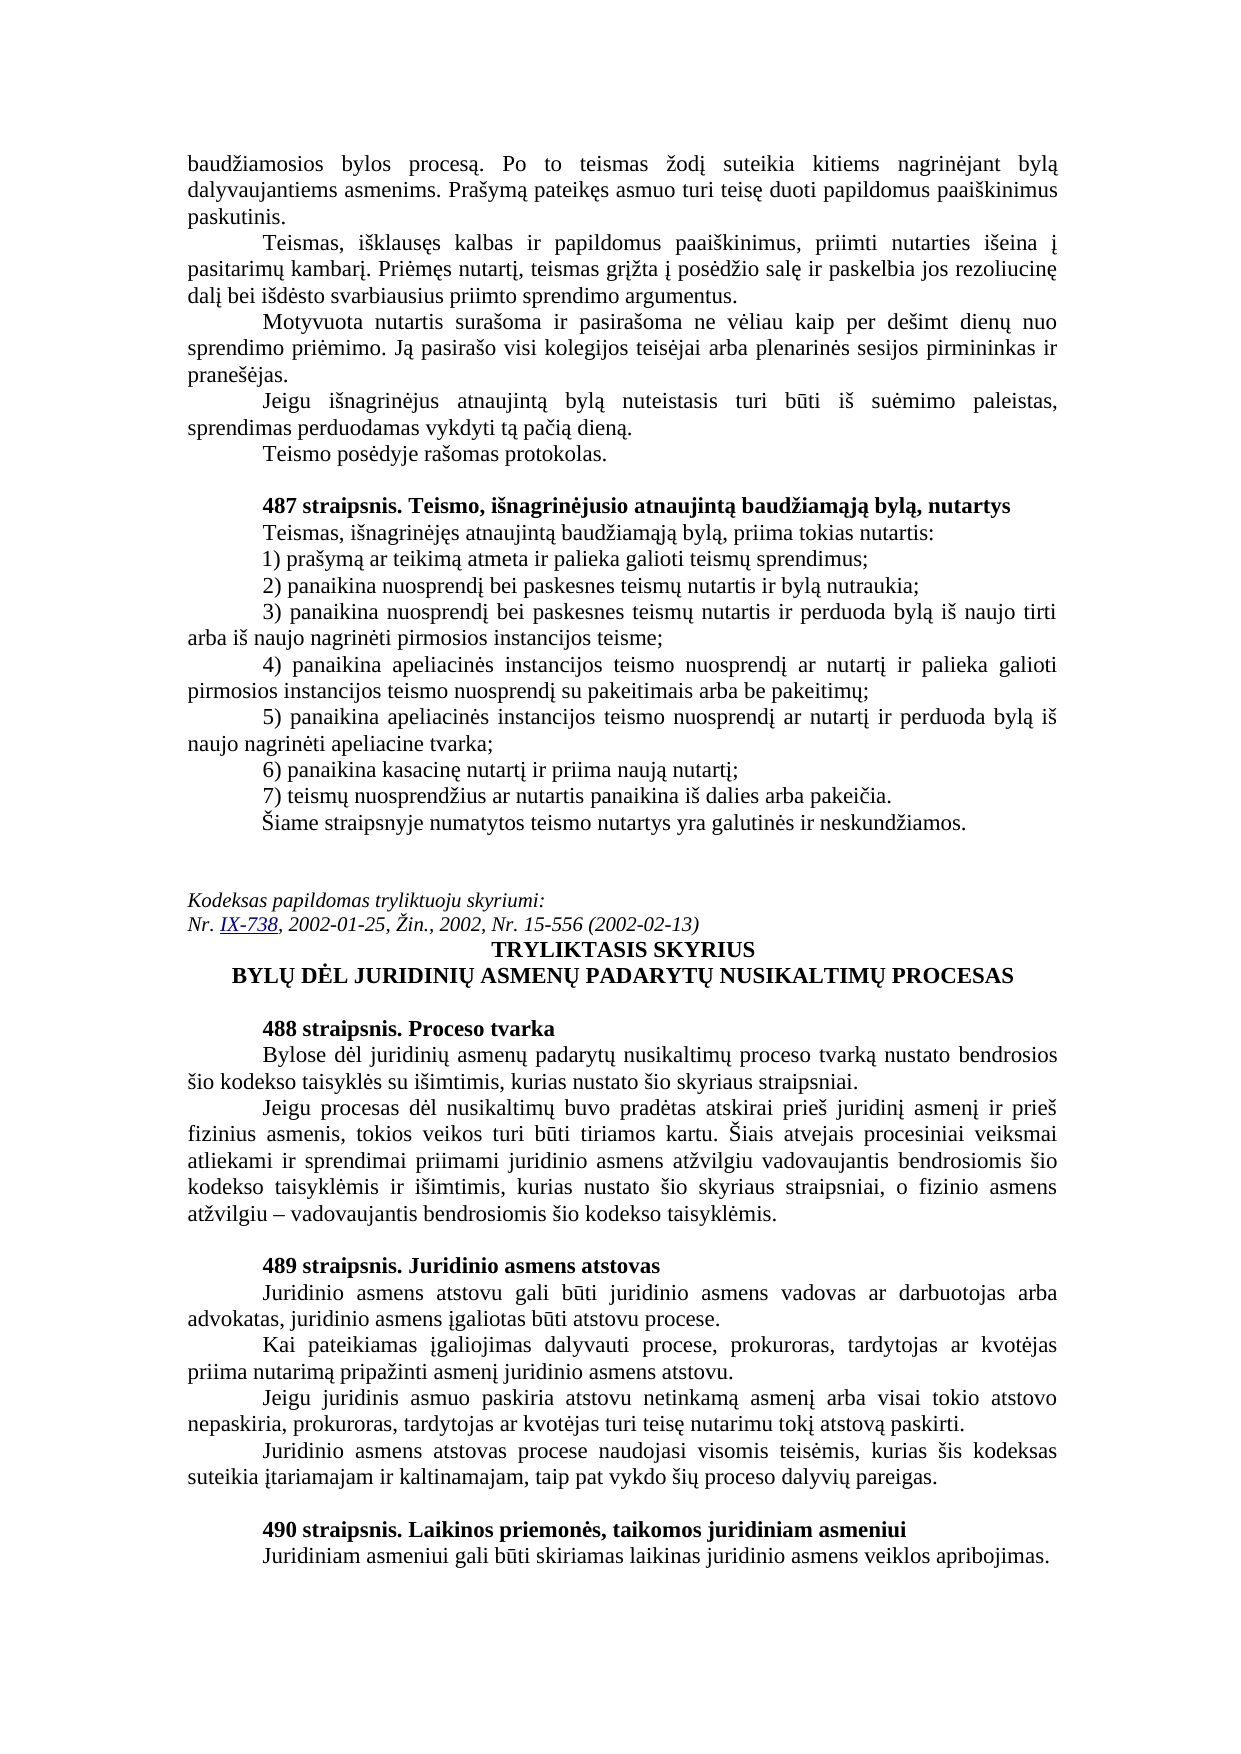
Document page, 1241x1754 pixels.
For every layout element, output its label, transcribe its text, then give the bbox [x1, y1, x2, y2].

text Juridinio asmens atstovas procese naudojasi visomis teisėmis, kurias šis kodeksas suteikia įtariamajam ir kaltinamajam, taip pat vykdo šių proceso dalyvių pareigas. [187, 1437, 1059, 1489]
text Jeigu procesas dėl nusikaltimų buvo pradėtas atskirai prieš juridinį asmenį ir prieš fizinius asmenis, tokios veikos turi būti tiriamos kartu. Šiais atvejais procesiniai veiksmai atliekami ir sprendimai priimami juridinio asmens atžvilgiu vadovaujantis bendrosiomis šio kodekso taisyklėmis ir išimtimis, kurias nustato šio skyriaus straipsniai, o fizinio asmens atžvilgiu – vadovaujantis bendrosiomis šio kodekso taisyklėmis. [187, 1094, 1059, 1226]
text 4) panaikina apeliacinės instancijos teismo nuosprendį ar nutartį ir palieka galioti pirmosios instancijos teismo nuosprendį su pakeitimais arba be pakeitimų; [187, 651, 1059, 703]
text 489 straipsnis. Juridinio asmens atstovas [187, 1252, 1059, 1279]
text Teismas, išnagrinėjęs atnaujintą baudžiamąją bylą, priima tokias nutartis: [187, 519, 1059, 545]
text Motyvuota nutartis surašoma ir pasirašoma ne vėliau kaip per dešimt dienų nuo sprendimo priėmimo. Ją pasirašo visi kolegijos teisėjai arba plenarinės sesijos pirmininkas ir pranešėjas. [187, 308, 1059, 387]
text 487 straipsnis. Teismo, išnagrinėjusio atnaujintą baudžiamąją bylą, nutartys [187, 493, 1059, 519]
text Kodeksas papildomas tryliktuoju skyriumi: [187, 888, 1059, 912]
text Jeigu išnagrinėjus atnaujintą bylą nuteistasis turi būti iš suėmimo paleistas, sprendimas perduodamas vykdyti tą pačią dieną. [187, 387, 1059, 440]
text 488 straipsnis. Proceso tvarka [187, 1015, 1059, 1041]
text 2) panaikina nuosprendį bei paskesnes teismų nutartis ir bylą nutraukia; [187, 572, 1059, 598]
text baudžiamosios bylos procesą. Po to teismas žodį suteikia kitiems nagrinėjant bylą dalyvaujantiems asmenims. Prašymą pateikęs asmuo turi teisę duoti papildomus paaiškinimus paskutinis. [187, 150, 1059, 229]
text 7) teismų nuosprendžius ar nutartis panaikina iš dalies arba pakeičia. [187, 782, 1059, 809]
text Šiame straipsnyje numatytos teismo nutartys yra galutinės ir neskundžiamos. [187, 809, 1059, 835]
text Kai pateikiamas įgaliojimas dalyvauti procese, prokuroras, tardytojas ar kvotėjas priima nutarimą pripažinti asmenį juridinio asmens atstovu. [187, 1331, 1059, 1384]
text Juridinio asmens atstovu gali būti juridinio asmens vadovas ar darbuotojas arba advokatas, juridinio asmens įgaliotas būti atstovu procese. [187, 1279, 1059, 1331]
text 5) panaikina apeliacinės instancijos teismo nuosprendį ar nutartį ir perduoda bylą iš naujo nagrinėti apeliacine tvarka; [187, 703, 1059, 756]
text 1) prašymą ar teikimą atmeta ir palieka galioti teismų sprendimus; [187, 545, 1059, 572]
text Bylų dėl juridinių asmenų padarytų nusikalTIMŲ procesas [187, 962, 1059, 989]
text Teismo posėdyje rašomas protokolas. [187, 440, 1059, 466]
text 490 straipsnis. Laikinos priemonės, taikomos juridiniam asmeniui [187, 1516, 1059, 1542]
text 6) panaikina kasacinę nutartį ir priima naują nutartį; [187, 756, 1059, 782]
text Nr. IX-738, 2002-01-25, Žin., 2002, Nr. 15-556 (2002-02-13) [187, 912, 1059, 936]
text Jeigu juridinis asmuo paskiria atstovu netinkamą asmenį arba visai tokio atstovo nepaskiria, prokuroras, tardytojas ar kvotėjas turi teisę nutarimu tokį atstovą paskirti. [187, 1384, 1059, 1437]
text Teismas, išklausęs kalbas ir papildomus paaiškinimus, priimti nutarties išeina į pasitarimų kambarį. Priėmęs nutartį, teismas grįžta į posėdžio salę ir paskelbia jos rezoliucinę dalį bei išdėsto svarbiausius priimto sprendimo argumentus. [187, 229, 1059, 308]
text Bylose dėl juridinių asmenų padarytų nusikaltimų proceso tvarką nustato bendrosios šio kodekso taisyklės su išimtimis, kurias nustato šio skyriaus straipsniai. [187, 1041, 1059, 1094]
text 3) panaikina nuosprendį bei paskesnes teismų nutartis ir perduoda bylą iš naujo tirti arba iš naujo nagrinėti pirmosios instancijos teisme; [187, 598, 1059, 651]
text Juridiniam asmeniui gali būti skiriamas laikinas juridinio asmens veiklos apribojimas. [187, 1542, 1059, 1568]
text TRYLIKTASIS SKYRIUS [187, 936, 1059, 962]
